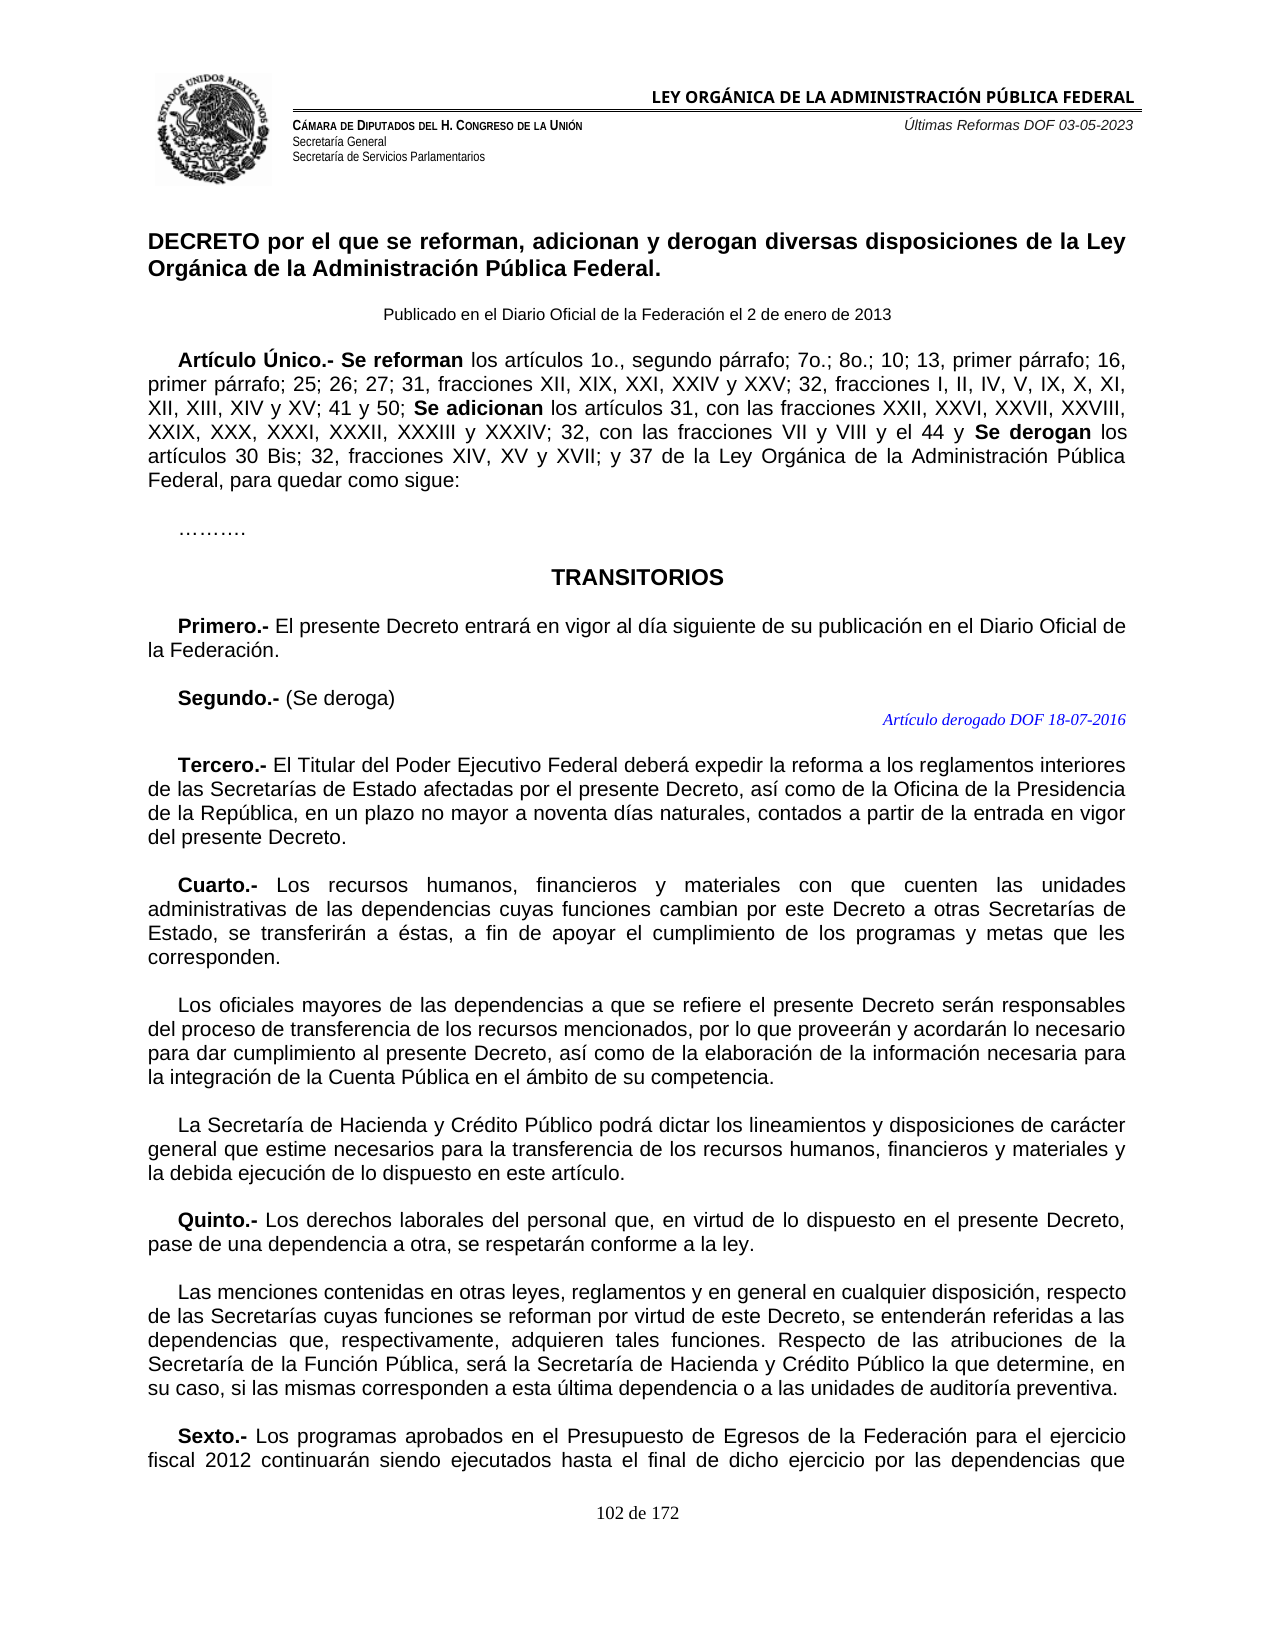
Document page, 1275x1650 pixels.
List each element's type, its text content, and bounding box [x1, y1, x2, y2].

text Sexto.- Los programas aprobados en el Presupuesto de Egresos de la Federación para el ejercicio fiscal 2012 continuarán siendo ejecutados hasta el final de dicho ejercicio por las dependencias que [148, 1424, 1127, 1472]
text TRANSITORIOS [148, 564, 1127, 590]
text Primero.- El presente Decreto entrará en vigor al día siguiente de su publicación en el Diario Oficial de la Federación. [148, 614, 1127, 662]
text Tercero.- El Titular del Poder Ejecutivo Federal deberá expedir la reforma a los reglamentos interiores de las Secretarías de Estado afectadas por el presente Decreto, así como de la Oficina de la Presidencia de la República, en un plazo no mayor a noventa días naturales, contados a partir de la entrada en vigor del presente Decreto. [148, 753, 1127, 849]
text Cuarto.- Los recursos humanos, financieros y materiales con que cuenten las unidades administrativas de las dependencias cuyas funciones cambian por este Decreto a otras Secretarías de Estado, se transferirán a éstas, a fin de apoyar el cumplimiento de los programas y metas que les corresponden. [148, 873, 1127, 969]
text DECRETO por el que se reforman, adicionan y derogan diversas disposiciones de la Ley Orgánica de la Administración Pública Federal. [148, 228, 1127, 281]
text Artículo Único.- Se reforman los artículos 1o., segundo párrafo; 7o.; 8o.; 10; 13, primer párrafo; 16, primer párrafo; 25; 26; 27; 31, fracciones XII, XIX, XXI, XXIV y XXV; 32, fracciones I, II, IV, V, IX, X, XI, XII, XIII, XIV y XV; 41 y 50; Se adicionan los artículos 31, con las fracciones XXII, XXVI, XXVII, XXVIII, XXIX, XXX, XXXI, XXXII, XXXIII y XXXIV; 32, con las fracciones VII y VIII y el 44 y Se derogan los artículos 30 Bis; 32, fracciones XIV, XV y XVII; y 37 de la Ley Orgánica de la Administración Pública Federal, para quedar como sigue: [148, 348, 1127, 492]
text Artículo derogado DOF 18-07-2016 [148, 710, 1127, 729]
text Publicado en el Diario Oficial de la Federación el 2 de enero de 2013 [148, 305, 1127, 324]
text La Secretaría de Hacienda y Crédito Público podrá dictar los lineamientos y disposiciones de carácter general que estime necesarios para la transferencia de los recursos humanos, financieros y materiales y la debida ejecución de lo dispuesto en este artículo. [148, 1112, 1127, 1184]
text Segundo.- (Se deroga) [148, 686, 1127, 710]
text Las menciones contenidas en otras leyes, reglamentos y en general en cualquier disposición, respecto de las Secretarías cuyas funciones se reforman por virtud de este Decreto, se entenderán referidas a las dependencias que, respectivamente, adquieren tales funciones. Respecto de las atribuciones de la Secretaría de la Función Pública, será la Secretaría de Hacienda y Crédito Público la que determine, en su caso, si las mismas corresponden a esta última dependencia o a las unidades de auditoría preventiva. [148, 1280, 1127, 1400]
text Los oficiales mayores de las dependencias a que se refiere el presente Decreto serán responsables del proceso de transferencia de los recursos mencionados, por lo que proveerán y acordarán lo necesario para dar cumplimiento al presente Decreto, así como de la elaboración de la información necesaria para la integración de la Cuenta Pública en el ámbito de su competencia. [148, 993, 1127, 1088]
text ………. [148, 516, 1127, 540]
text Quinto.- Los derechos laborales del personal que, en virtud de lo dispuesto en el presente Decreto, pase de una dependencia a otra, se respetarán conforme a la ley. [148, 1208, 1127, 1256]
